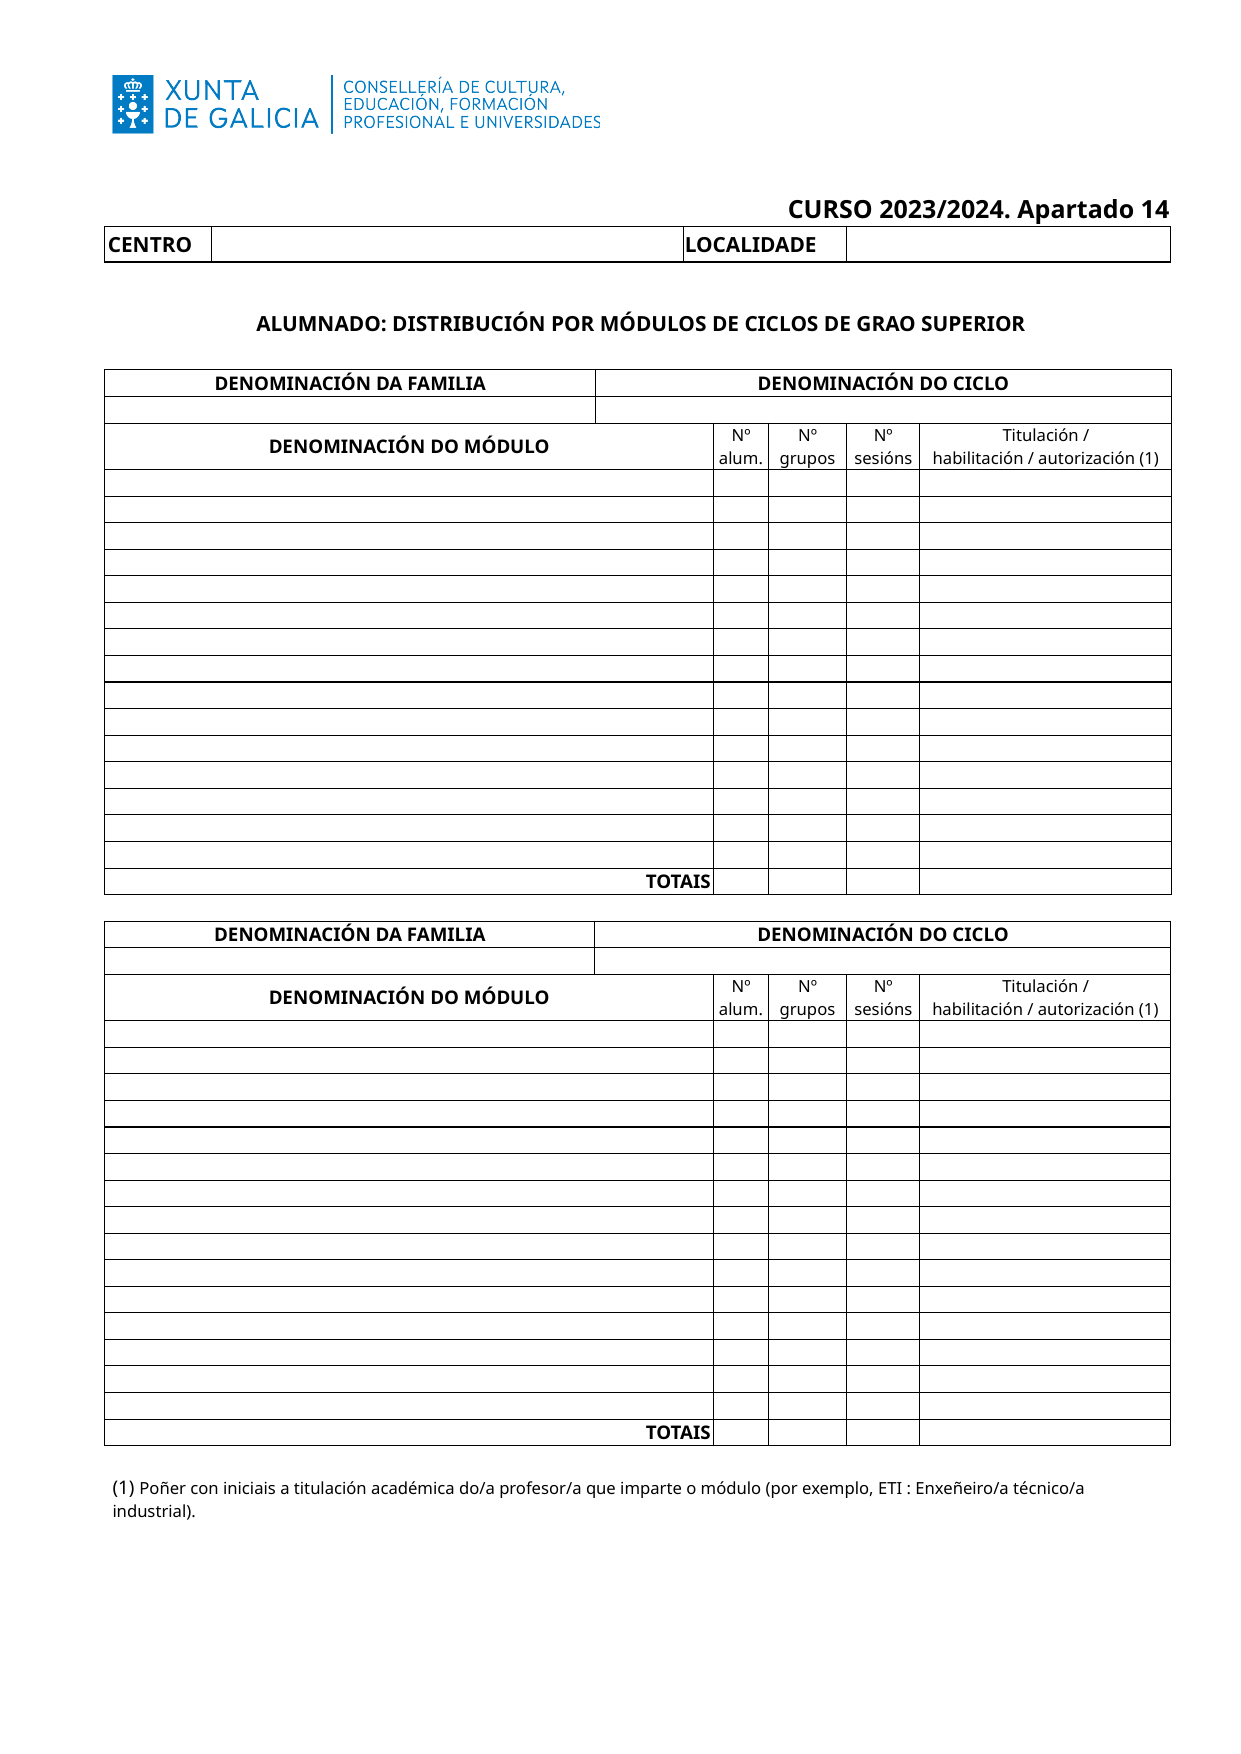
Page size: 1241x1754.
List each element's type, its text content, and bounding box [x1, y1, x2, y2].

table_cell [769, 523, 846, 549]
table_cell [769, 1393, 846, 1418]
table_cell [920, 736, 1171, 761]
picture [112, 75, 600, 134]
table_cell [714, 1181, 768, 1206]
table_cell [105, 629, 713, 655]
table_cell [105, 1048, 713, 1073]
table_cell [920, 1181, 1170, 1206]
table_cell [847, 762, 919, 788]
table_cell [105, 1366, 713, 1392]
table_cell [714, 1048, 768, 1073]
subtitle ALUMNADO: DISTRIBUCIÓN POR MÓDULOS DE CICLOS DE GRAO SUPERIOR [112, 291, 1169, 341]
table_cell [920, 789, 1171, 814]
table_cell [714, 1313, 768, 1339]
table_cell [920, 1234, 1170, 1259]
table_cell [847, 629, 919, 655]
table_cell [920, 683, 1171, 708]
table_cell [105, 1287, 713, 1312]
table_cell [714, 629, 768, 655]
table_cell [769, 1207, 846, 1233]
table_cell Nº grupos [769, 975, 846, 1020]
table_cell [714, 656, 768, 681]
table_cell [105, 1393, 713, 1418]
table_cell [105, 815, 713, 841]
table_cell [769, 550, 846, 575]
table_cell [847, 1340, 919, 1365]
table_cell [714, 603, 768, 628]
table_cell [596, 397, 1171, 422]
table_cell [847, 842, 919, 867]
table_cell [769, 1021, 846, 1047]
table_cell [105, 842, 713, 867]
table_cell [847, 1234, 919, 1259]
table_cell [769, 815, 846, 841]
table_cell DENOMINACIÓN DO MÓDULO [105, 424, 713, 469]
table_cell [105, 576, 713, 602]
table_cell [595, 948, 1170, 974]
table_cell [920, 576, 1171, 602]
table_cell [769, 869, 846, 894]
table_cell [847, 603, 919, 628]
table_cell [769, 762, 846, 788]
table_cell [714, 1074, 768, 1100]
table_cell [769, 1101, 846, 1126]
table_cell [920, 1340, 1170, 1365]
table_cell [105, 762, 713, 788]
table_cell [105, 683, 713, 708]
table_cell [847, 815, 919, 841]
table_cell [920, 1260, 1170, 1286]
table_cell [920, 869, 1171, 894]
table_cell [847, 1074, 919, 1100]
table_cell [847, 789, 919, 814]
text (1) Poñer con iniciais a titulación académica do/a profesor/a que imparte o módulo (por exemplo, ETI : Enxeñeiro/a técnico/a industrial). [112, 1474, 1169, 1523]
table_cell [714, 1021, 768, 1047]
table_cell [847, 523, 919, 549]
table_header LOCALIDADE [684, 227, 846, 261]
table_cell [769, 576, 846, 602]
table_header DENOMINACIÓN DO CICLO [595, 922, 1170, 947]
table_cell [847, 1260, 919, 1286]
table_cell [847, 1181, 919, 1206]
table_cell [920, 1207, 1170, 1233]
table_cell [714, 789, 768, 814]
table_cell [714, 1340, 768, 1365]
table_cell [714, 1420, 768, 1445]
table_cell [714, 1234, 768, 1259]
table_cell [769, 1260, 846, 1286]
table_cell [714, 470, 768, 496]
table_cell [847, 1287, 919, 1312]
table_cell [769, 709, 846, 734]
table_cell [105, 1313, 713, 1339]
table_cell [105, 603, 713, 628]
table_cell [714, 1128, 768, 1153]
table_cell [920, 1021, 1170, 1047]
table_cell [920, 497, 1171, 522]
table_cell [105, 1181, 713, 1206]
table_cell [105, 1154, 713, 1179]
table_cell [714, 1287, 768, 1312]
table_cell [920, 1313, 1170, 1339]
table_cell [714, 497, 768, 522]
table_cell [847, 470, 919, 496]
table_cell [920, 1287, 1170, 1312]
table_cell [714, 550, 768, 575]
table_cell [769, 683, 846, 708]
table_cell [847, 550, 919, 575]
table_cell [714, 709, 768, 734]
table_cell [769, 1287, 846, 1312]
table_cell [769, 497, 846, 522]
table_cell [714, 1366, 768, 1392]
table_cell [105, 523, 713, 549]
table_cell [105, 1101, 713, 1126]
table_cell [920, 1128, 1170, 1153]
table_cell [769, 789, 846, 814]
table_cell [714, 736, 768, 761]
table_cell Nº sesións [847, 424, 919, 469]
table_cell [920, 629, 1171, 655]
table_cell [714, 842, 768, 867]
table_cell [769, 603, 846, 628]
table_cell [105, 789, 713, 814]
table_cell Nº grupos [769, 424, 846, 469]
table_cell [105, 1260, 713, 1286]
table_cell [769, 1181, 846, 1206]
table_cell [105, 656, 713, 681]
table_cell [105, 1340, 713, 1365]
table_cell [769, 1420, 846, 1445]
table_cell [920, 1393, 1170, 1418]
table_cell [105, 709, 713, 734]
table_cell [920, 550, 1171, 575]
table_cell [105, 948, 594, 974]
text CURSO 2023/2024. Apartado 14 [112, 192, 1169, 226]
table_cell [105, 550, 713, 575]
table_cell [714, 683, 768, 708]
table_cell [105, 1021, 713, 1047]
table_cell [920, 1101, 1170, 1126]
table_cell [105, 1074, 713, 1100]
table_cell [769, 1234, 846, 1259]
table_cell [769, 1340, 846, 1365]
table_cell [769, 656, 846, 681]
table_cell [920, 1420, 1170, 1445]
table_cell [920, 762, 1171, 788]
table_cell [769, 736, 846, 761]
table_cell [920, 1074, 1170, 1100]
table_cell [769, 1128, 846, 1153]
table_cell Nº alum. [714, 424, 768, 469]
table_cell [105, 1128, 713, 1153]
table_cell [105, 397, 595, 422]
table_cell [105, 470, 713, 496]
table_cell [714, 1207, 768, 1233]
table_cell [105, 1234, 713, 1259]
table_cell [847, 869, 919, 894]
table_cell [847, 709, 919, 734]
table_cell [769, 1048, 846, 1073]
table_cell [847, 1207, 919, 1233]
table_cell [105, 1207, 713, 1233]
table_header [212, 227, 683, 261]
table_cell [847, 497, 919, 522]
table_header DENOMINACIÓN DA FAMILIA [105, 922, 594, 947]
table_cell Titulación / habilitación / autorización (1) [920, 975, 1170, 1020]
table_cell [714, 1101, 768, 1126]
table_cell [847, 1154, 919, 1179]
table_cell [769, 470, 846, 496]
table_cell [769, 842, 846, 867]
table_cell [920, 603, 1171, 628]
table_cell [769, 1074, 846, 1100]
table_cell [847, 736, 919, 761]
table_header CENTRO [105, 227, 211, 261]
table_cell [769, 629, 846, 655]
table_header [847, 227, 1170, 261]
table_cell [847, 576, 919, 602]
table_cell [847, 1393, 919, 1418]
table_cell [714, 523, 768, 549]
table_cell [847, 1021, 919, 1047]
table_cell [847, 1420, 919, 1445]
table_cell [920, 1154, 1170, 1179]
table_cell Nº sesións [847, 975, 919, 1020]
table_cell Nº alum. [714, 975, 768, 1020]
table_cell [769, 1154, 846, 1179]
table_cell Titulación / habilitación / autorización (1) [920, 424, 1171, 469]
table_header DENOMINACIÓN DO CICLO [596, 370, 1171, 396]
table_cell [920, 1366, 1170, 1392]
table_cell [714, 1154, 768, 1179]
table_cell [847, 1048, 919, 1073]
table_cell [714, 869, 768, 894]
table_cell [714, 1260, 768, 1286]
table_cell [714, 815, 768, 841]
table_cell [847, 1366, 919, 1392]
table_cell [714, 762, 768, 788]
table_cell [714, 576, 768, 602]
table_cell [105, 497, 713, 522]
table_cell [920, 1048, 1170, 1073]
table_cell [105, 736, 713, 761]
table_cell [847, 1313, 919, 1339]
table_cell [847, 1101, 919, 1126]
table_cell [920, 709, 1171, 734]
table_cell [847, 683, 919, 708]
table_cell [769, 1313, 846, 1339]
table_cell [920, 656, 1171, 681]
table_cell [714, 1393, 768, 1418]
table_cell TOTAIS [105, 869, 713, 894]
table_cell [920, 842, 1171, 867]
table_cell [920, 815, 1171, 841]
table_cell [847, 656, 919, 681]
table_cell DENOMINACIÓN DO MÓDULO [105, 975, 713, 1020]
table_header DENOMINACIÓN DA FAMILIA [105, 370, 595, 396]
table_cell [920, 523, 1171, 549]
table_cell TOTAIS [105, 1420, 713, 1445]
table_cell [769, 1366, 846, 1392]
table_cell [847, 1128, 919, 1153]
table_cell [920, 470, 1171, 496]
